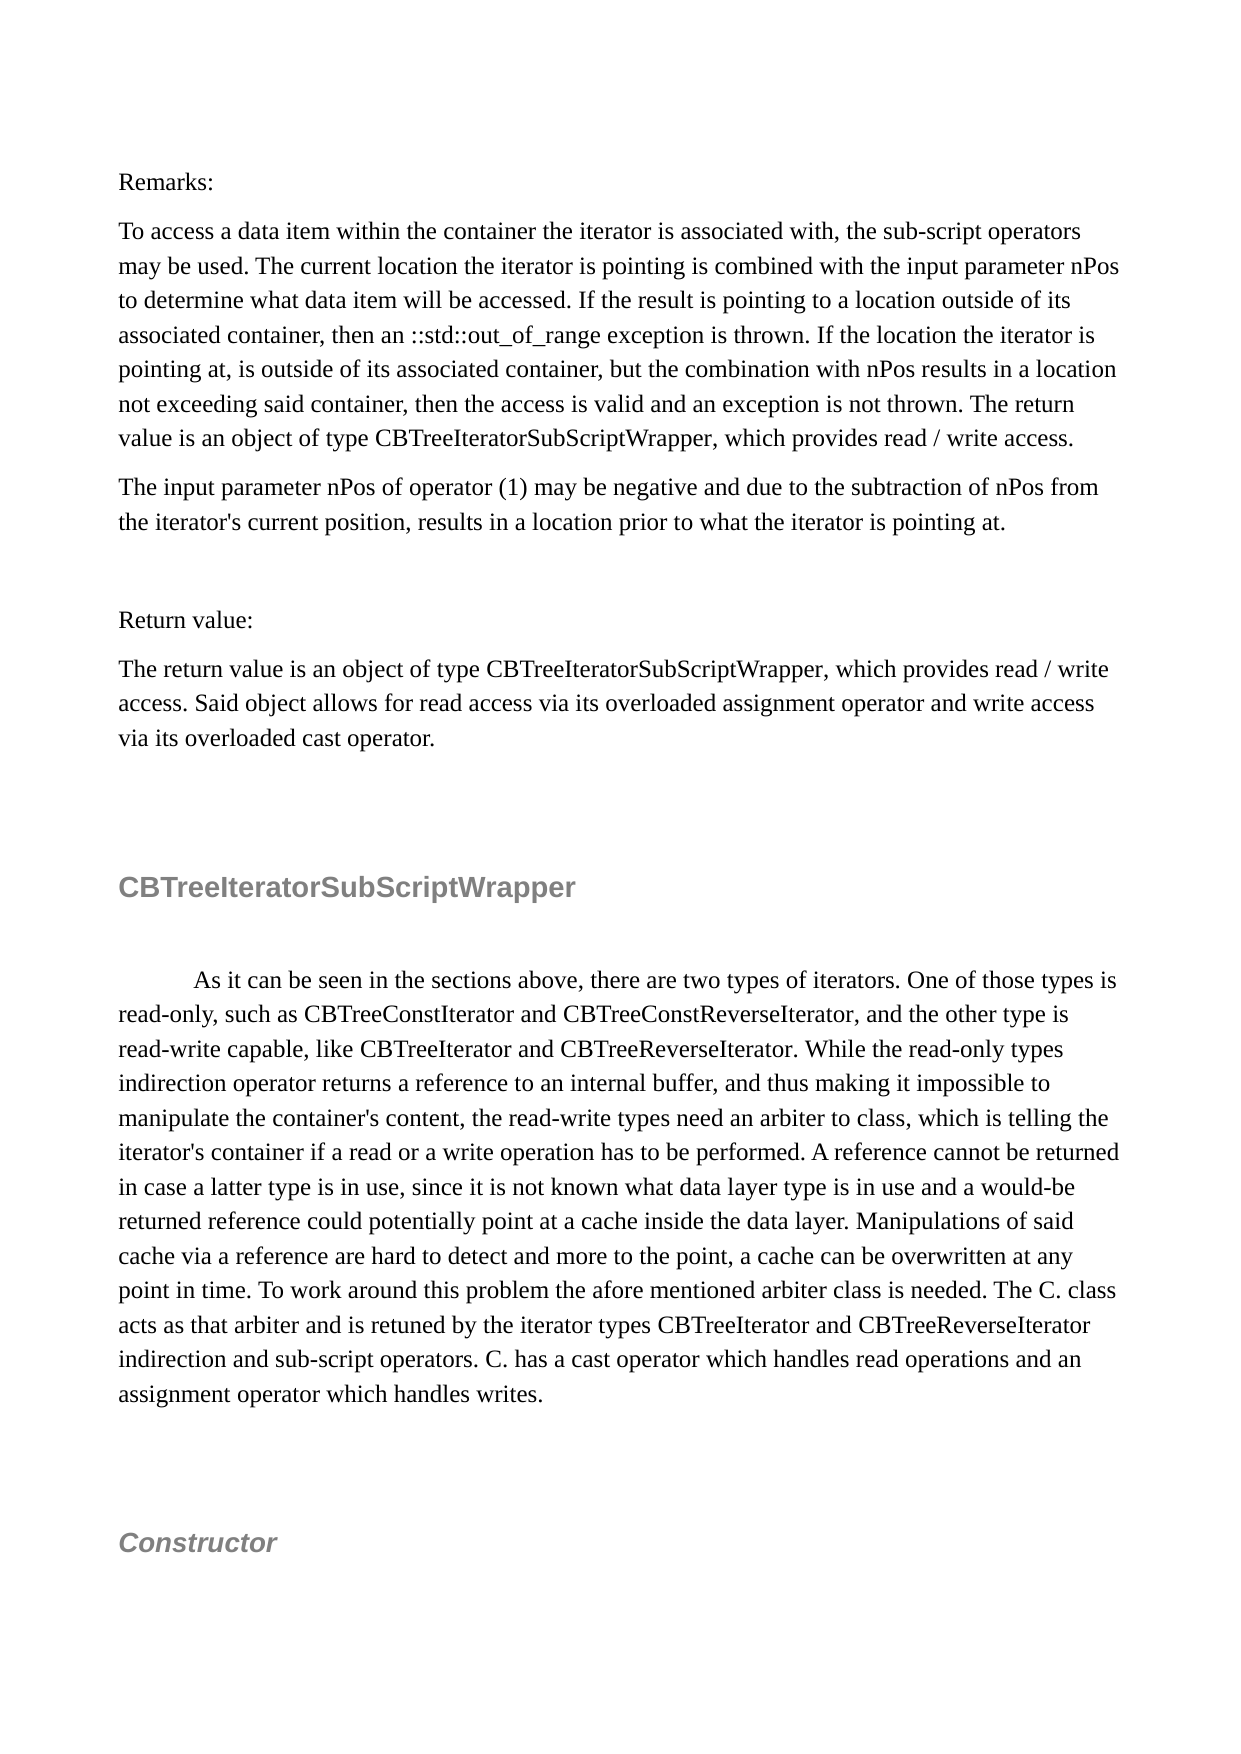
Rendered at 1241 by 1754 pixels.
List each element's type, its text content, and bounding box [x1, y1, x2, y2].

subtitle CBTreeIteratorSubScriptWrapper [118, 870, 1122, 903]
text Return value: [118, 605, 1122, 633]
text To access a data item within the container the iterator is associated with, the sub-script operators may be used. The current location the iterator is pointing is combined with the input parameter nPos to determine what data item will be accessed. If the result is pointing to a location outside of its associated container, then an ::std::out_of_range exception is thrown. If the location the iterator is pointing at, is outside of its associated container, but the combination with nPos results in a location not exceeding said container, then the access is valid and an exception is not thrown. The return value is an object of type CBTreeIteratorSubScriptWrapper, which provides read / write access. [118, 216, 1122, 452]
text As it can be seen in the sections above, there are two types of iterators. One of those types is read-only, such as CBTreeConstIterator and CBTreeConstReverseIterator, and the other type is read-write capable, like CBTreeIterator and CBTreeReverseIterator. While the read-only types indirection operator returns a reference to an internal buffer, and thus making it impossible to manipulate the container's content, the read-write types need an arbiter to class, which is telling the iterator's container if a read or a write operation has to be performed. A reference cannot be returned in case a latter type is in use, since it is not known what data layer type is in use and a would-be returned reference could potentially point at a cache inside the data layer. Manipulations of said cache via a reference are hard to detect and more to the point, a cache can be overwritten at any point in time. To work around this problem the afore mentioned arbiter class is needed. The C. class acts as that arbiter and is retuned by the iterator types CBTreeIterator and CBTreeReverseIterator indirection and sub-script operators. C. has a cast operator which handles read operations and an assignment operator which handles writes. [118, 965, 1122, 1408]
subtitle Constructor [118, 1526, 1122, 1558]
text The input parameter nPos of operator (1) may be negative and due to the subtraction of nPos from the iterator's current position, results in a location prior to what the iterator is pointing at. [118, 472, 1122, 535]
text Remarks: [118, 167, 1122, 196]
text The return value is an object of type CBTreeIteratorSubScriptWrapper, which provides read / write access. Said object allows for read access via its overloaded assignment operator and write access via its overloaded cast operator. [118, 654, 1122, 752]
